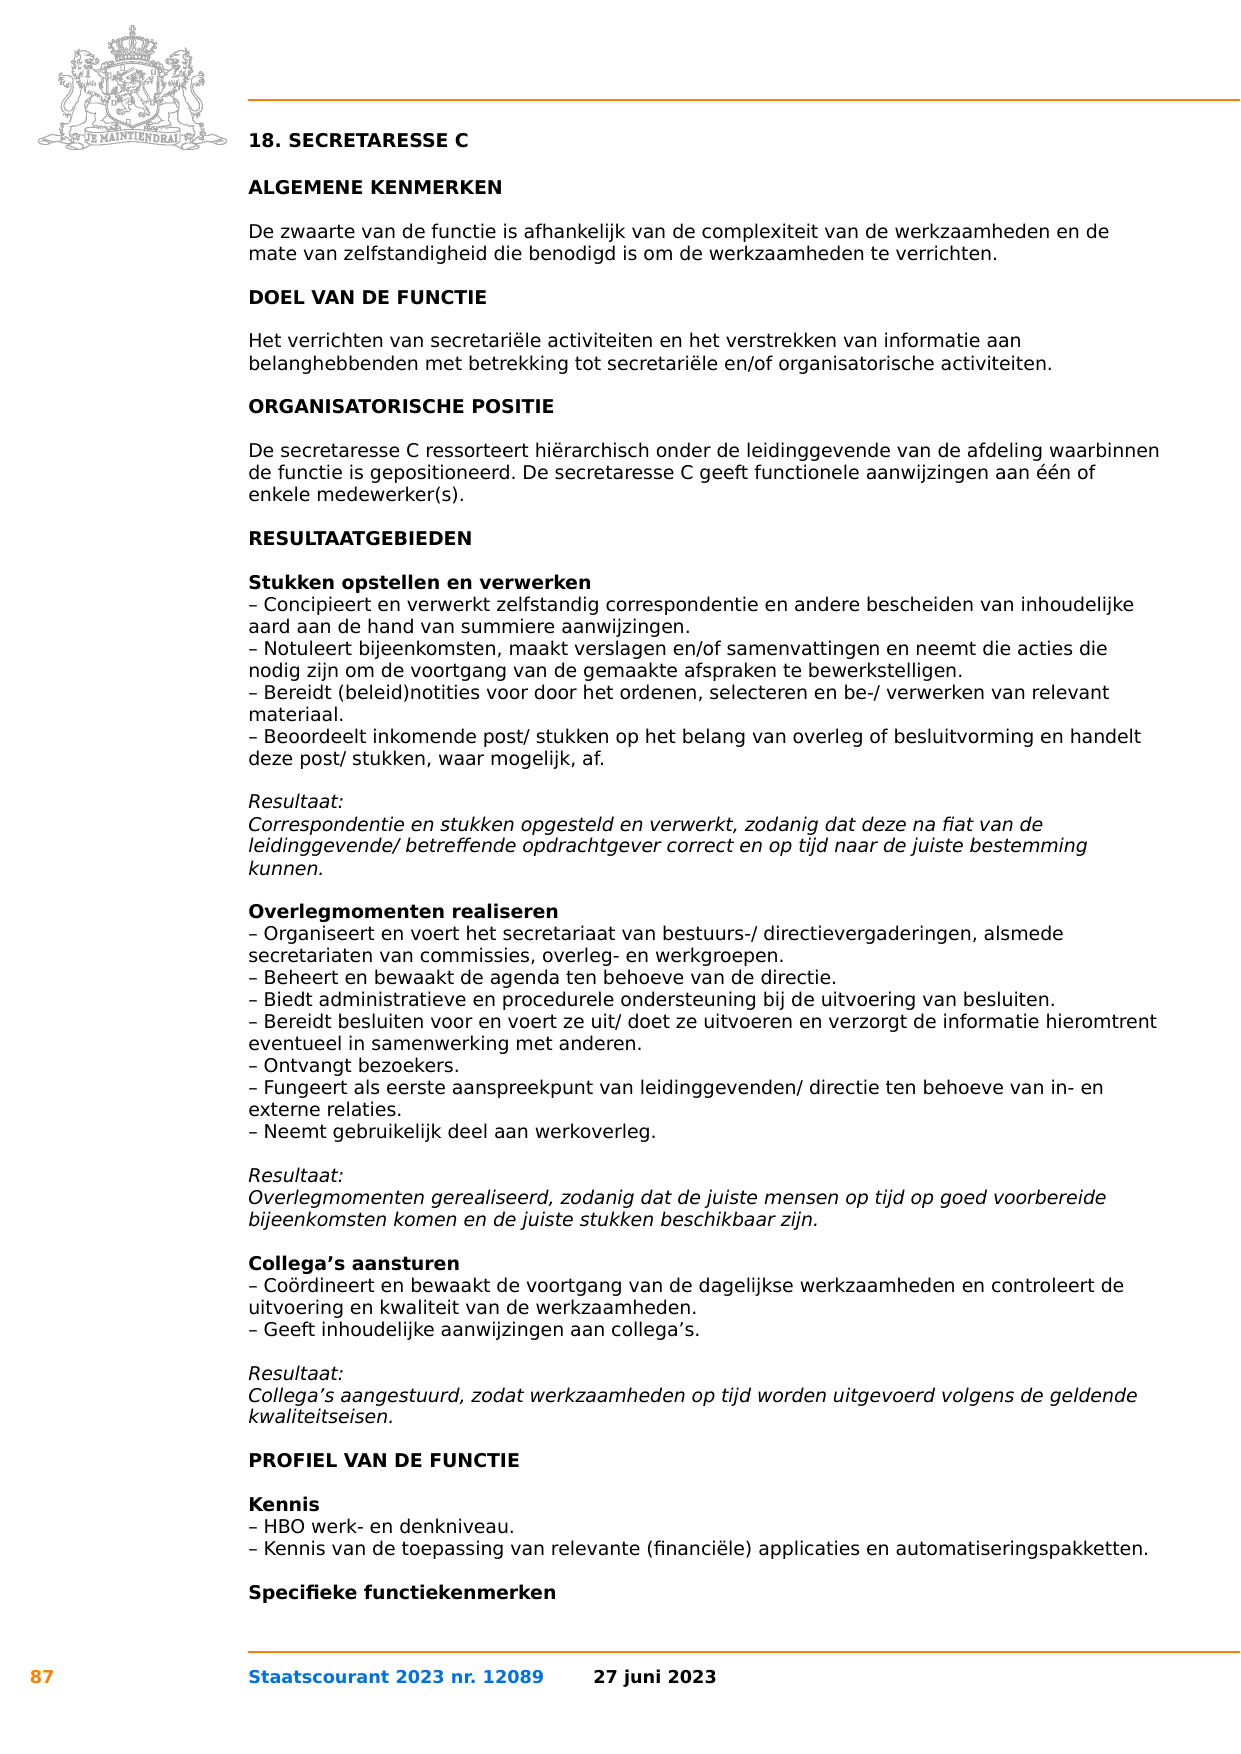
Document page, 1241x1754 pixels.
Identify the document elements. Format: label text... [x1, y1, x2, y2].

text – Kennis van de toepassing van relevante (financiële) applicaties en automatiseringspakketten. [248, 1538, 1163, 1560]
picture [38, 25, 227, 150]
text De secretaresse C ressorteert hiërarchisch onder de leidinggevende van de afdeling waarbinnen de functie is gepositioneerd. De secretaresse C geeft functionele aanwijzingen aan één of enkele medewerker(s). [248, 440, 1163, 506]
text Collega’s aangestuurd, zodat werkzaamheden op tijd worden uitgevoerd volgens de geldende kwaliteitseisen. [248, 1384, 1163, 1428]
text – Bereidt besluiten voor en voert ze uit/ doet ze uitvoeren en verzorgt de informatie hieromtrent eventueel in samenwerking met anderen. [248, 1011, 1163, 1055]
subtitle PROFIEL VAN DE FUNCTIE [248, 1450, 1163, 1472]
text – Ontvangt bezoekers. [248, 1055, 1163, 1077]
text – Geeft inhoudelijke aanwijzingen aan collega’s. [248, 1319, 1163, 1341]
subtitle ORGANISATORISCHE POSITIE [248, 396, 1163, 418]
text – Biedt administratieve en procedurele ondersteuning bij de uitvoering van besluiten. [248, 989, 1163, 1011]
text Correspondentie en stukken opgesteld en verwerkt, zodanig dat deze na fiat van de leidinggevende/ betreffende opdrachtgever correct en op tijd naar de juiste bestemming kunnen. [248, 813, 1163, 879]
subtitle RESULTAATGEBIEDEN [248, 528, 1163, 550]
subtitle DOEL VAN DE FUNCTIE [248, 287, 1163, 308]
text – Concipieert en verwerkt zelfstandig correspondentie en andere bescheiden van inhoudelijke aard aan de hand van summiere aanwijzingen. [248, 594, 1163, 638]
subtitle ALGEMENE KENMERKEN [248, 177, 1163, 199]
text Specifieke functiekenmerken [248, 1582, 1163, 1604]
text Overlegmomenten gerealiseerd, zodanig dat de juiste mensen op tijd op goed voorbereide bijeenkomsten komen en de juiste stukken beschikbaar zijn. [248, 1187, 1163, 1231]
text Collega’s aansturen [248, 1253, 1163, 1275]
text – Beheert en bewaakt de agenda ten behoeve van de directie. [248, 967, 1163, 989]
text Resultaat: [248, 1165, 1163, 1187]
text – Neemt gebruikelijk deel aan werkoverleg. [248, 1121, 1163, 1143]
text Overlegmomenten realiseren [248, 901, 1163, 923]
text – Coördineert en bewaakt de voortgang van de dagelijkse werkzaamheden en controleert de uitvoering en kwaliteit van de werkzaamheden. [248, 1275, 1163, 1319]
subtitle 18. SECRETARESSE C [248, 130, 1163, 152]
text Resultaat: [248, 791, 1163, 813]
text – HBO werk- en denkniveau. [248, 1516, 1163, 1538]
text – Notuleert bijeenkomsten, maakt verslagen en/of samenvattingen en neemt die acties die nodig zijn om de voortgang van de gemaakte afspraken te bewerkstelligen. [248, 638, 1163, 682]
text Het verrichten van secretariële activiteiten en het verstrekken van informatie aan belanghebbenden met betrekking tot secretariële en/of organisatorische activiteiten. [248, 330, 1163, 374]
text – Fungeert als eerste aanspreekpunt van leidinggevenden/ directie ten behoeve van in- en externe relaties. [248, 1077, 1163, 1121]
text Stukken opstellen en verwerken [248, 572, 1163, 594]
text De zwaarte van de functie is afhankelijk van de complexiteit van de werkzaamheden en de mate van zelfstandigheid die benodigd is om de werkzaamheden te verrichten. [248, 221, 1163, 265]
text – Organiseert en voert het secretariaat van bestuurs-/ directievergaderingen, alsmede secretariaten van commissies, overleg- en werkgroepen. [248, 923, 1163, 967]
text – Beoordeelt inkomende post/ stukken op het belang van overleg of besluitvorming en handelt deze post/ stukken, waar mogelijk, af. [248, 726, 1163, 769]
text Resultaat: [248, 1362, 1163, 1384]
text Kennis [248, 1494, 1163, 1516]
text – Bereidt (beleid)notities voor door het ordenen, selecteren en be-/ verwerken van relevant materiaal. [248, 682, 1163, 726]
